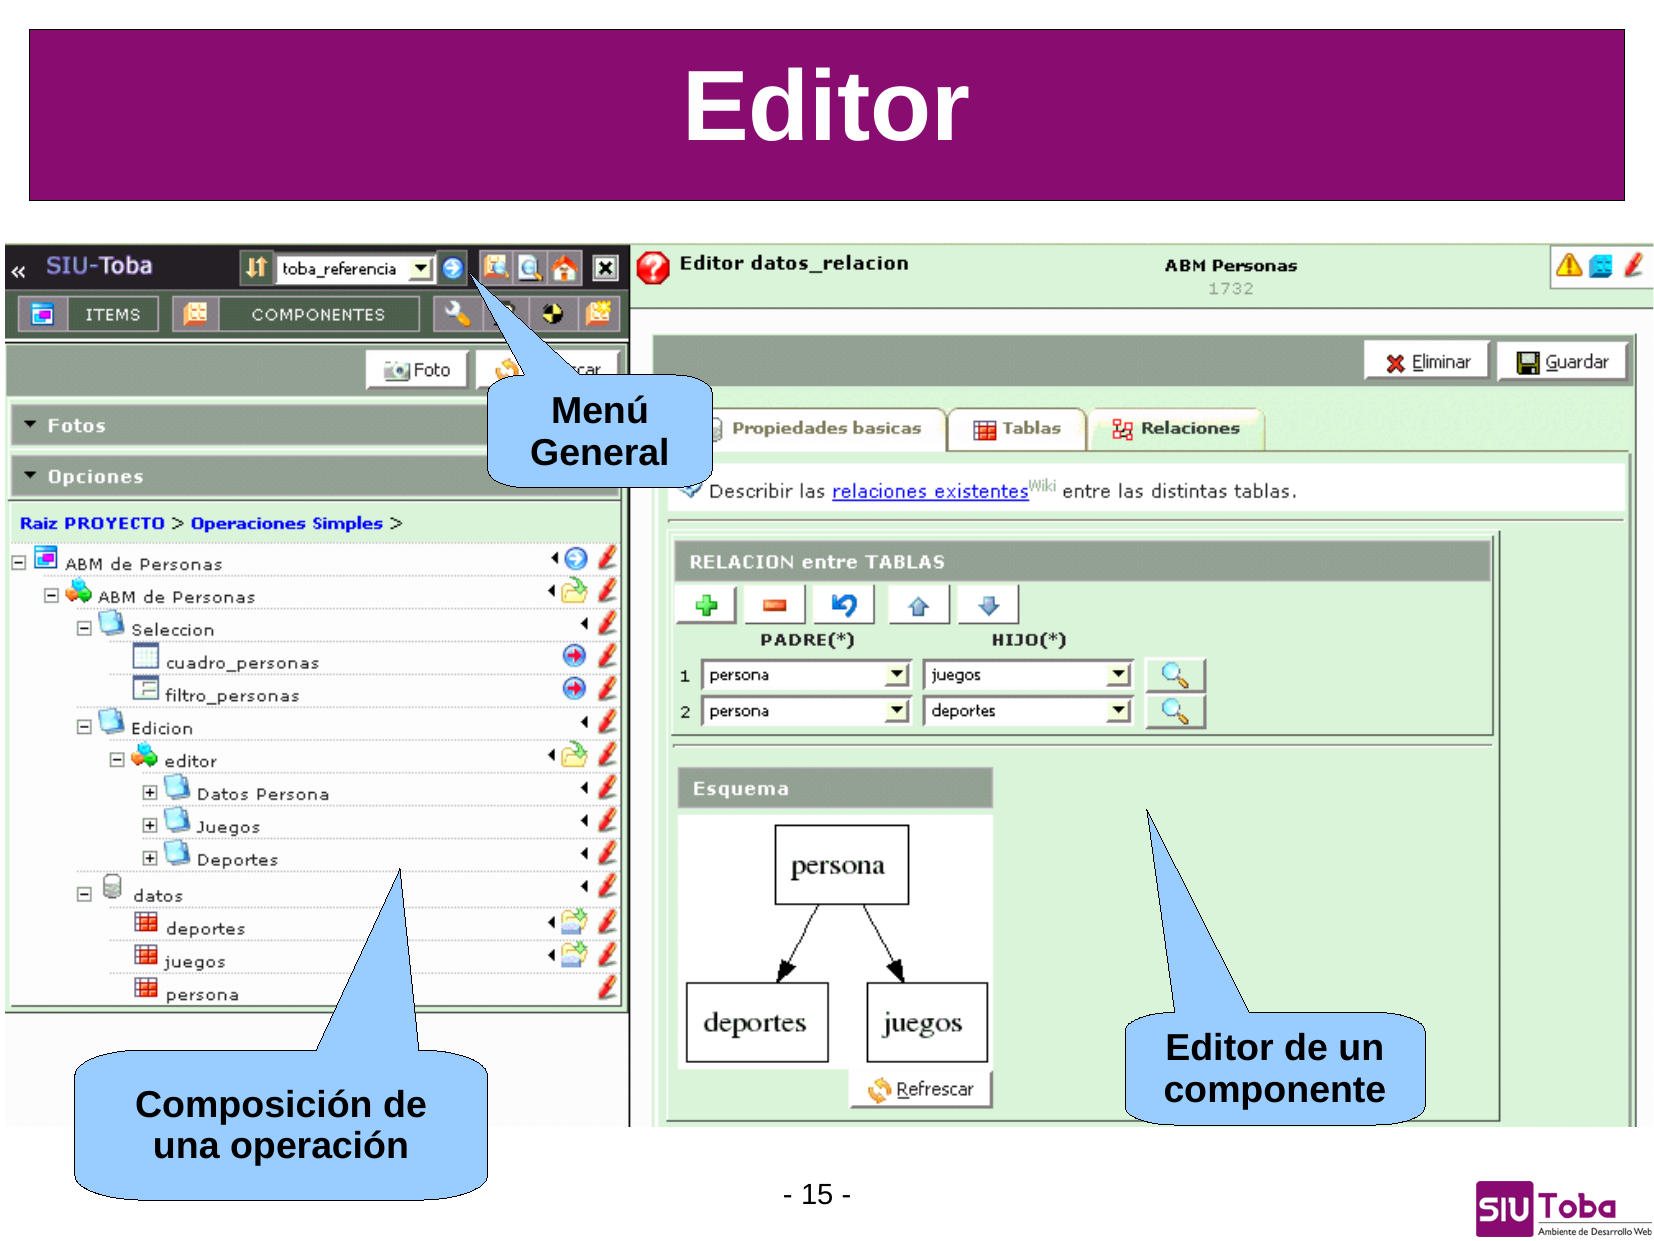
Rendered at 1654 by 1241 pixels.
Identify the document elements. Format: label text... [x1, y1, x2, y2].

text_box Editor de un componente [1125, 809, 1426, 1126]
text_box Menú General [468, 271, 713, 488]
title Editor [59, 47, 1595, 166]
picture [1476, 1181, 1652, 1237]
text_box Composición de una operación [74, 868, 488, 1201]
picture [5, 242, 1654, 1127]
